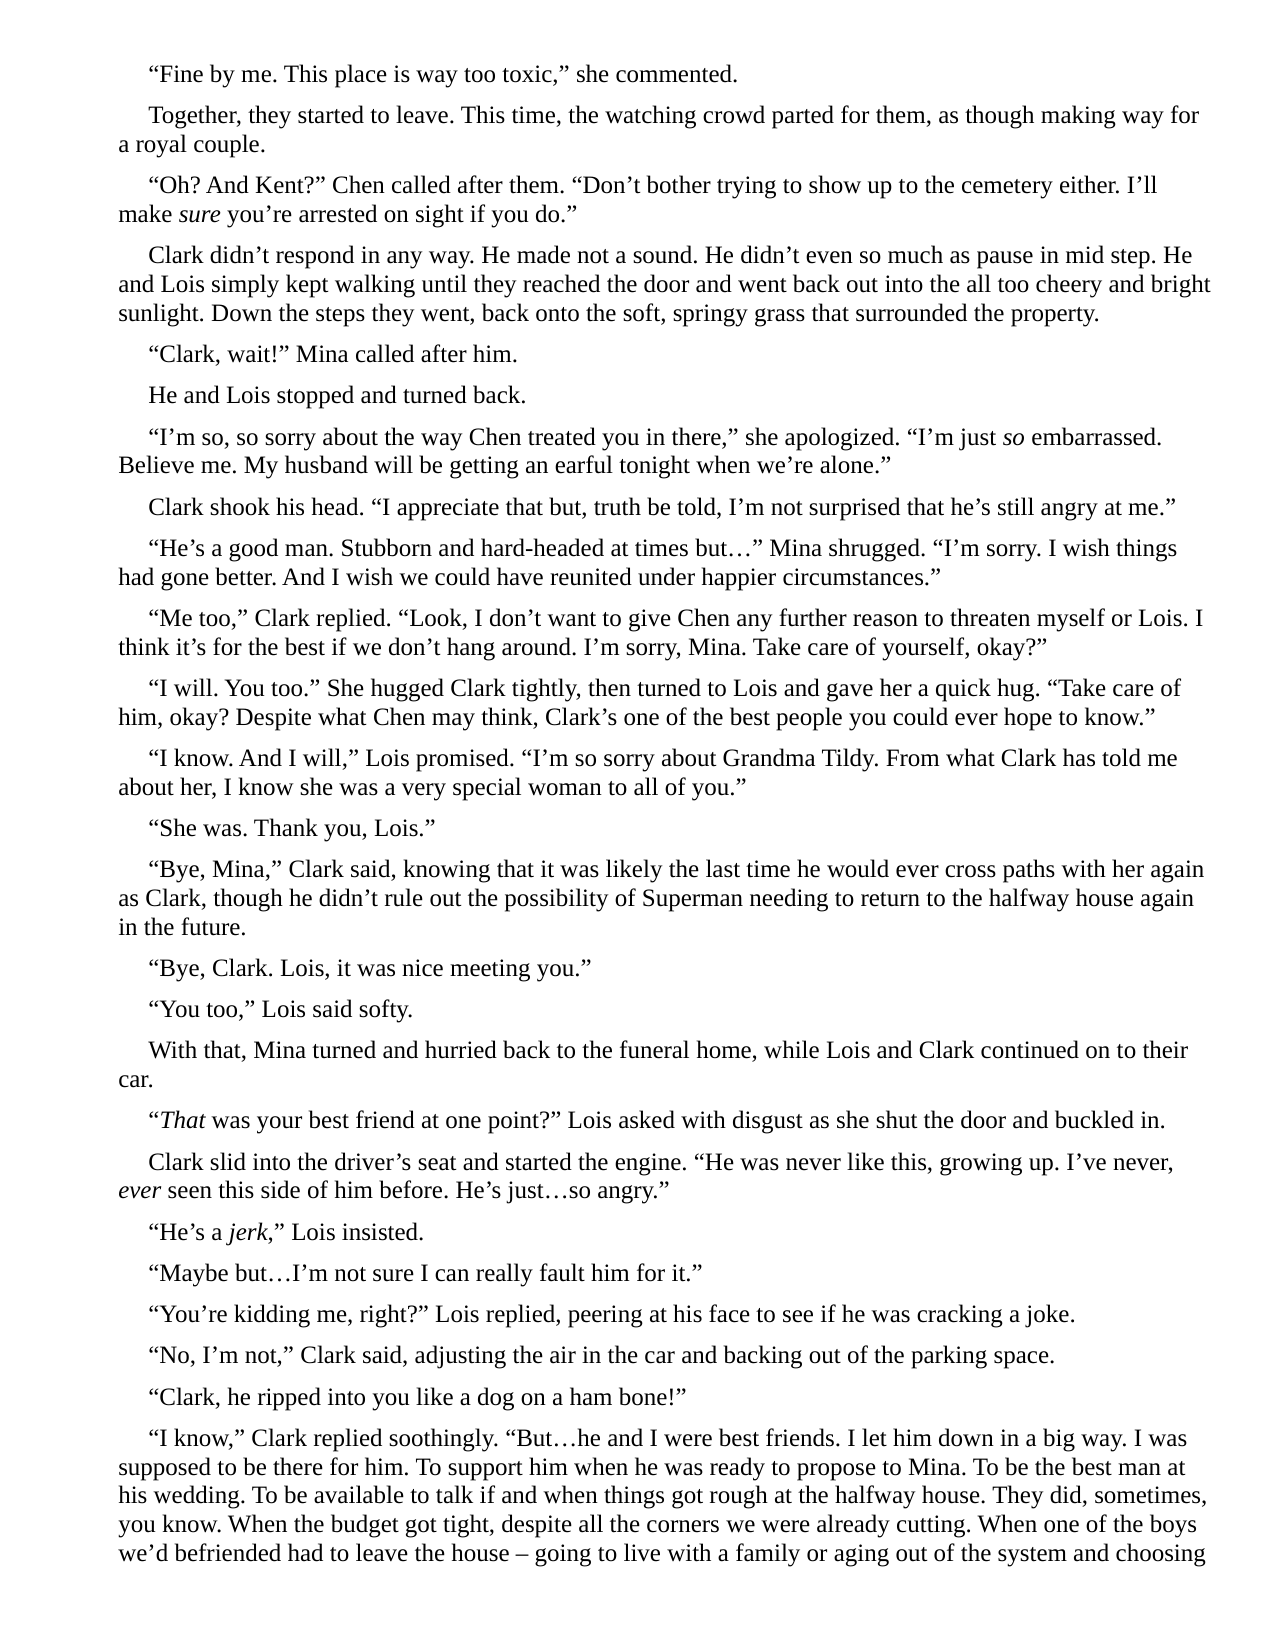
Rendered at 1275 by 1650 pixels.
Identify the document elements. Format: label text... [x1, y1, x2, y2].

text “You’re kidding me, right?” Lois replied, peering at his face to see if he was cracking a joke. [118, 1299, 1216, 1328]
text Together, they started to leave. This time, the watching crowd parted for them, as though making way for a royal couple. [118, 100, 1216, 158]
text “You too,” Lois said softy. [118, 994, 1216, 1023]
text Clark didn’t respond in any way. He made not a sound. He didn’t even so much as pause in mid step. He and Lois simply kept walking until they reached the door and went back out into the all too cheery and bright sunlight. Down the steps they went, back onto the soft, springy grass that surrounded the property. [118, 240, 1216, 327]
text “Clark, he ripped into you like a dog on a ham bone!” [118, 1382, 1216, 1410]
text “Oh? And Kent?” Chen called after them. “Don’t bother trying to show up to the cemetery either. I’ll make sure you’re arrested on sight if you do.” [118, 170, 1216, 228]
text “No, I’m not,” Clark said, adjusting the air in the car and backing out of the parking space. [118, 1340, 1216, 1369]
text “I know,” Clark replied soothingly. “But…he and I were best friends. I let him down in a big way. I was supposed to be there for him. To support him when he was ready to propose to Mina. To be the best man at his wedding. To be available to talk if and when things got rough at the halfway house. They did, sometimes, you know. When the budget got tight, despite all the corners we were already cutting. When one of the boys we’d befriended had to leave the house – going to live with a family or aging out of the system and choosing [118, 1423, 1216, 1567]
text Clark shook his head. “I appreciate that but, truth be told, I’m not surprised that he’s still angry at me.” [118, 492, 1216, 520]
text “That was your best friend at one point?” Lois asked with disgust as she shut the door and buckled in. [118, 1105, 1216, 1134]
text With that, Mina turned and hurried back to the funeral home, while Lois and Clark continued on to their car. [118, 1035, 1216, 1093]
text “I will. You too.” She hugged Clark tightly, then turned to Lois and gave her a quick hug. “Take care of him, okay? Despite what Chen may think, Clark’s one of the best people you could ever hope to know.” [118, 673, 1216, 730]
text “He’s a jerk,” Lois insisted. [118, 1217, 1216, 1245]
text “She was. Thank you, Lois.” [118, 813, 1216, 842]
text He and Lois stopped and turned back. [118, 380, 1216, 409]
text “He’s a good man. Stubborn and hard-headed at times but…” Mina shrugged. “I’m sorry. I wish things had gone better. And I wish we could have reunited under happier circumstances.” [118, 533, 1216, 590]
text “I know. And I will,” Lois promised. “I’m so sorry about Grandma Tildy. From what Clark has told me about her, I know she was a very special woman to all of you.” [118, 743, 1216, 800]
text “Bye, Clark. Lois, it was nice meeting you.” [118, 953, 1216, 982]
text “Fine by me. This place is way too toxic,” she commented. [118, 59, 1216, 88]
text “Bye, Mina,” Clark said, knowing that it was likely the last time he would ever cross paths with her again as Clark, though he didn’t rule out the possibility of Superman needing to return to the halfway house again in the future. [118, 854, 1216, 940]
text “I’m so, so sorry about the way Chen treated you in there,” she apologized. “I’m just so embarrassed. Believe me. My husband will be getting an earful tonight when we’re alone.” [118, 422, 1216, 479]
text “Me too,” Clark replied. “Look, I don’t want to give Chen any further reason to threaten myself or Lois. I think it’s for the best if we don’t hang around. I’m sorry, Mina. Take care of yourself, okay?” [118, 603, 1216, 660]
text “Clark, wait!” Mina called after him. [118, 339, 1216, 368]
text “Maybe but…I’m not sure I can really fault him for it.” [118, 1258, 1216, 1287]
text Clark slid into the driver’s seat and started the engine. “He was never like this, growing up. I’ve never, ever seen this side of him before. He’s just…so angry.” [118, 1147, 1216, 1204]
